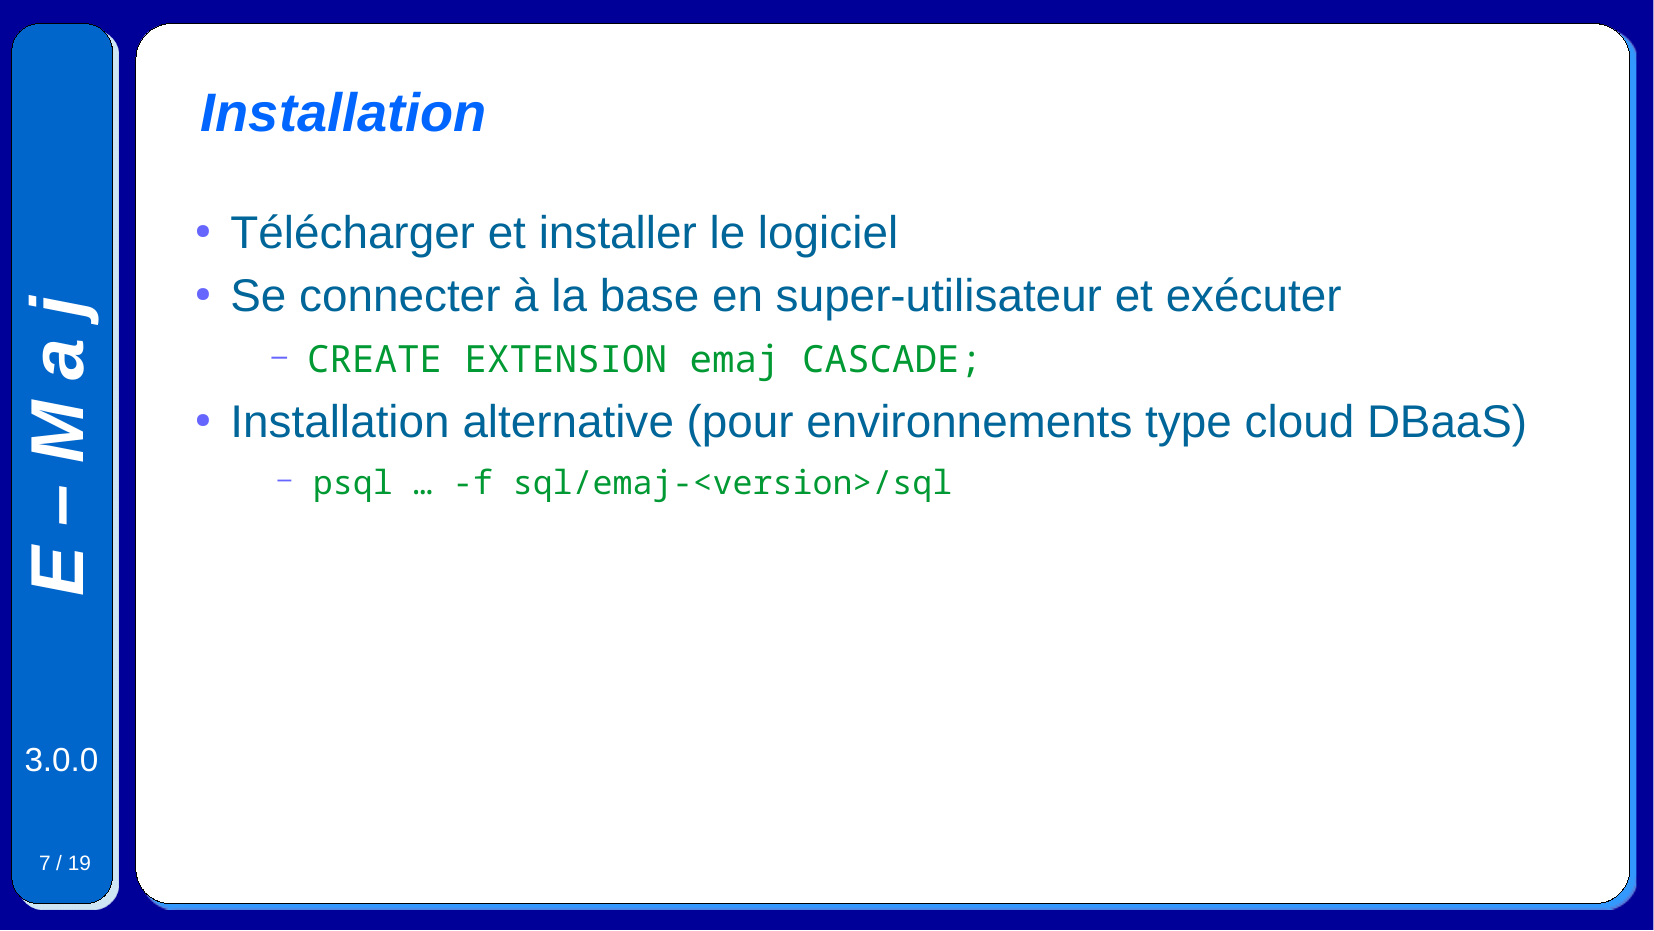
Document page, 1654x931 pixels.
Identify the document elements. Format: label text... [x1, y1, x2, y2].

list Télécharger et installer le logiciel Se connecter à la base en super-utilisateur et exécuter CREATE EXTENSION emaj CASCADE; Installation alternative (pour environnements type cloud DBaaS) psql … -f sql/emaj-<version>/sql [177, 206, 1587, 880]
title Installation [200, 34, 1575, 191]
